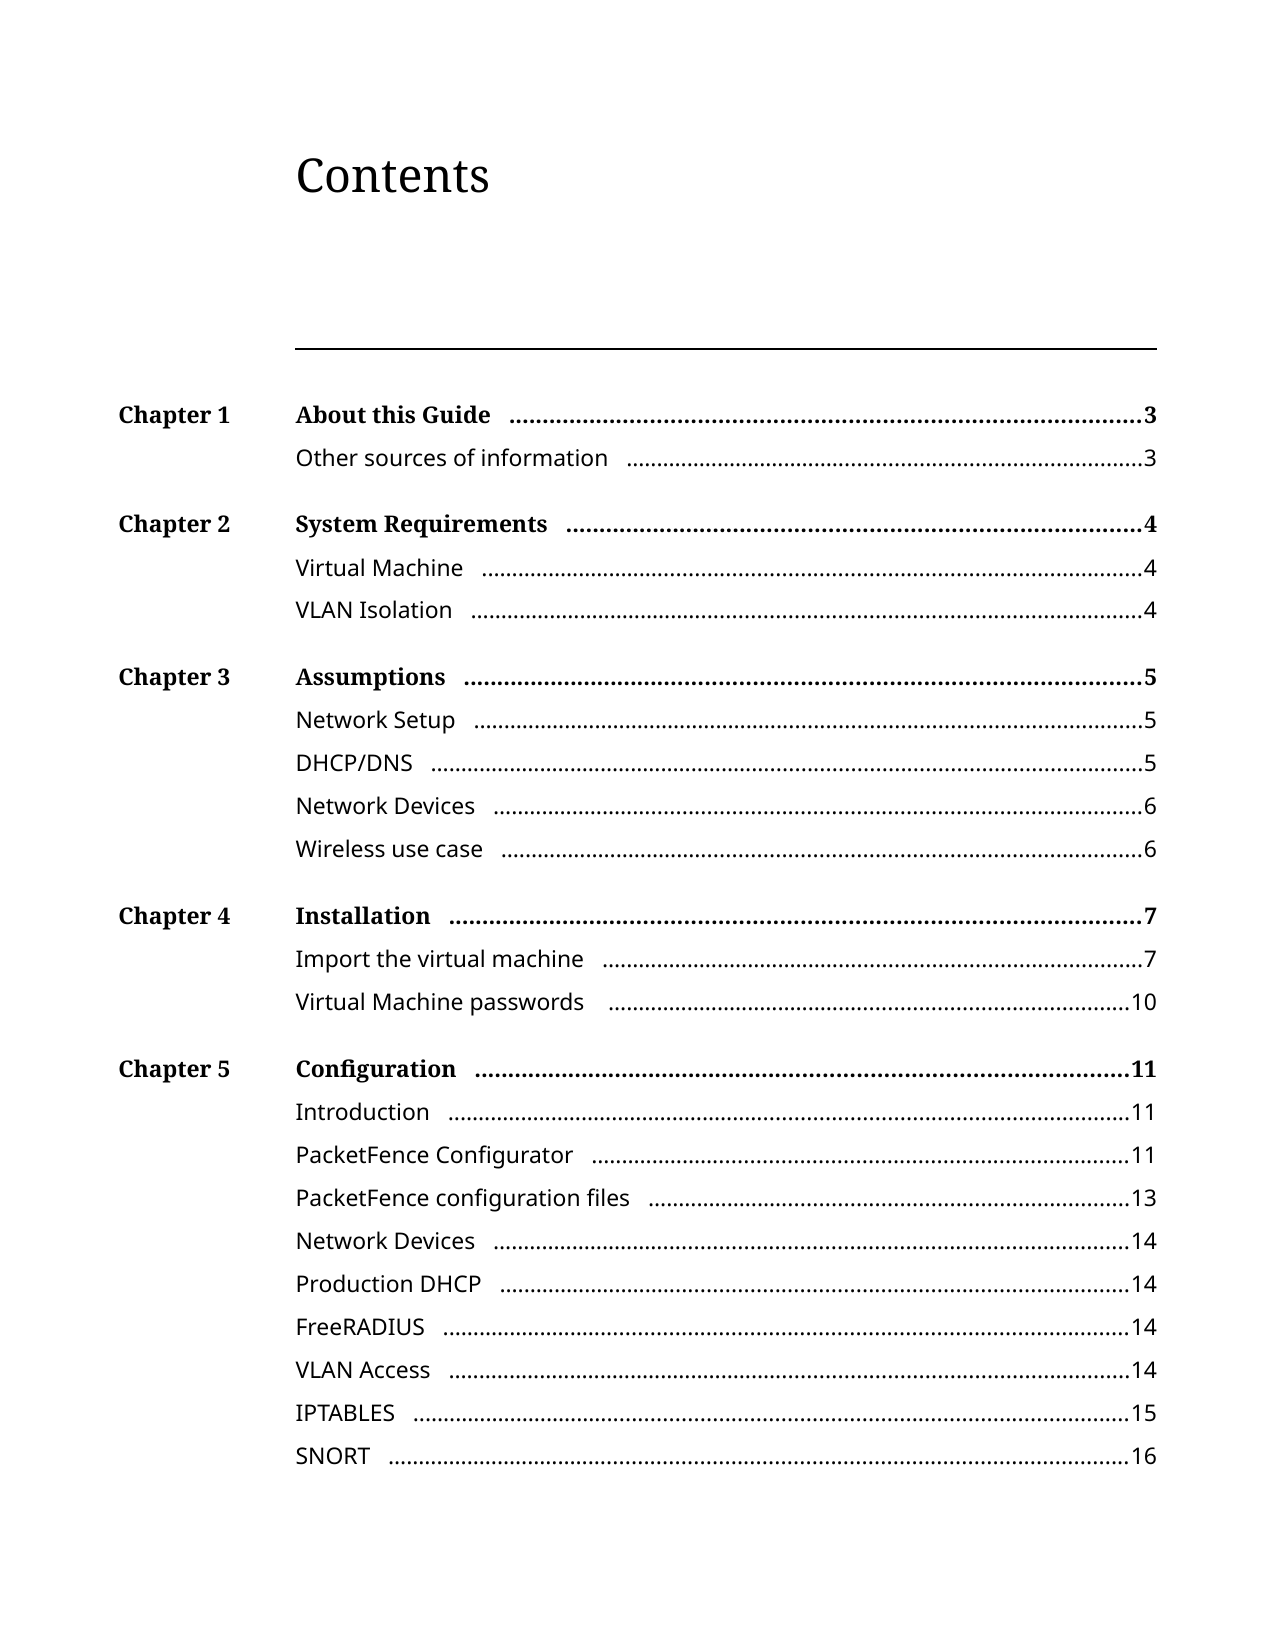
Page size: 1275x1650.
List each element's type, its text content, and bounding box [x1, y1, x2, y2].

text Chapter 4 Installation 7 [118, 900, 1157, 931]
text IPTABLES 15 [295, 1397, 1157, 1428]
text Virtual Machine passwords 10 [295, 986, 1157, 1017]
text Other sources of information 3 [295, 442, 1157, 473]
text Network Devices 6 [295, 790, 1157, 821]
text VLAN Access 14 [295, 1354, 1157, 1385]
text Import the virtual machine 7 [295, 943, 1157, 974]
text Chapter 3 Assumptions 5 [118, 661, 1157, 692]
text VLAN Isolation 4 [295, 594, 1157, 626]
text Chapter 2 System Requirements 4 [118, 508, 1157, 540]
text Introduction 11 [295, 1096, 1157, 1127]
text Chapter 1 About this Guide 3 [118, 399, 1157, 430]
text SNORT 16 [295, 1440, 1157, 1471]
text Network Setup 5 [295, 704, 1157, 735]
subtitle Contents [295, 143, 1157, 348]
text Network Devices 14 [295, 1225, 1157, 1256]
text PacketFence Configurator 11 [295, 1139, 1157, 1170]
text Virtual Machine 4 [295, 551, 1157, 583]
text FreeRADIUS 14 [295, 1311, 1157, 1342]
text Chapter 5 Configuration 11 [118, 1053, 1157, 1084]
text DHCP/DNS 5 [295, 747, 1157, 778]
text Production DHCP 14 [295, 1268, 1157, 1299]
text PacketFence configuration files 13 [295, 1182, 1157, 1213]
text Wireless use case 6 [295, 833, 1157, 864]
